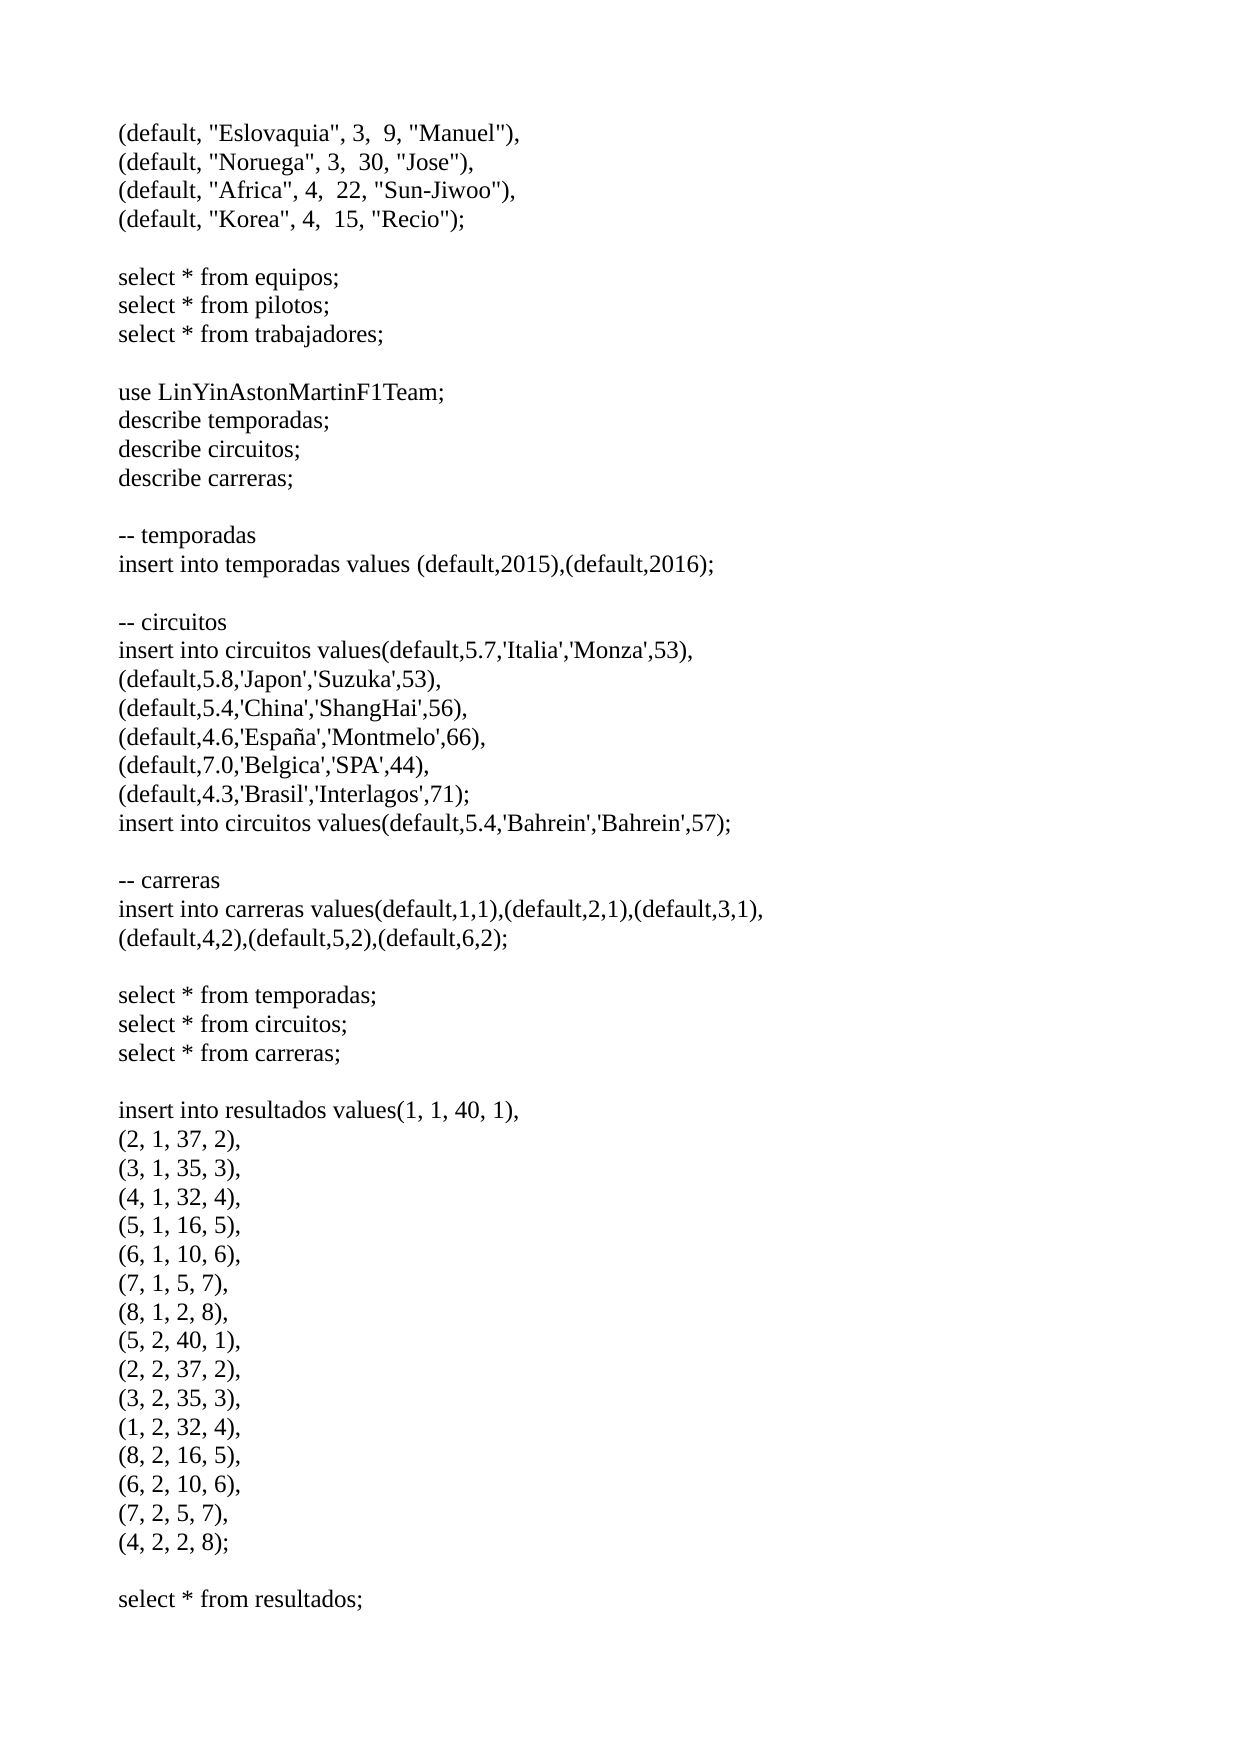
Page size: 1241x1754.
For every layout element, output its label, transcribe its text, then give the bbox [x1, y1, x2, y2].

text (default,5.4,'China','ShangHai',56), [118, 693, 1122, 722]
text select * from pilotos; [118, 291, 1122, 319]
text (default,7.0,'Belgica','SPA',44), [118, 751, 1122, 779]
text (7, 1, 5, 7), [118, 1268, 1122, 1297]
text insert into temporadas values (default,2015),(default,2016); [118, 549, 1122, 578]
text -- temporadas [118, 521, 1122, 549]
text (2, 1, 37, 2), [118, 1124, 1122, 1153]
text select * from temporadas; [118, 981, 1122, 1009]
text (7, 2, 5, 7), [118, 1498, 1122, 1527]
text insert into circuitos values(default,5.4,'Bahrein','Bahrein',57); [118, 808, 1122, 837]
text (4, 1, 32, 4), [118, 1182, 1122, 1211]
text -- carreras [118, 866, 1122, 894]
text (default,4.6,'España','Montmelo',66), [118, 722, 1122, 751]
text select * from resultados; [118, 1584, 1122, 1613]
text (default,4.3,'Brasil','Interlagos',71); [118, 779, 1122, 808]
text -- circuitos [118, 607, 1122, 636]
text describe carreras; [118, 463, 1122, 492]
text (default, "Eslovaquia", 3, 9, "Manuel"), [118, 118, 1122, 147]
text (default, "Africa", 4, 22, "Sun-Jiwoo"), [118, 176, 1122, 204]
text insert into resultados values(1, 1, 40, 1), [118, 1096, 1122, 1124]
text describe temporadas; [118, 406, 1122, 434]
text describe circuitos; [118, 434, 1122, 463]
text (6, 1, 10, 6), [118, 1239, 1122, 1268]
text select * from carreras; [118, 1038, 1122, 1067]
text (6, 2, 10, 6), [118, 1469, 1122, 1498]
text use LinYinAstonMartinF1Team; [118, 377, 1122, 406]
text select * from circuitos; [118, 1009, 1122, 1038]
text (3, 1, 35, 3), [118, 1153, 1122, 1182]
text select * from trabajadores; [118, 319, 1122, 348]
text (default,5.8,'Japon','Suzuka',53), [118, 664, 1122, 693]
text (default, "Noruega", 3, 30, "Jose"), [118, 147, 1122, 176]
text select * from equipos; [118, 262, 1122, 291]
text (4, 2, 2, 8); [118, 1527, 1122, 1556]
text insert into circuitos values(default,5.7,'Italia','Monza',53), [118, 636, 1122, 664]
text (5, 1, 16, 5), [118, 1211, 1122, 1239]
text insert into carreras values(default,1,1),(default,2,1),(default,3,1), [118, 894, 1122, 923]
text (8, 1, 2, 8), [118, 1297, 1122, 1326]
text (default,4,2),(default,5,2),(default,6,2); [118, 923, 1122, 952]
text (3, 2, 35, 3), [118, 1383, 1122, 1412]
text (1, 2, 32, 4), [118, 1412, 1122, 1441]
text (5, 2, 40, 1), [118, 1326, 1122, 1354]
text (2, 2, 37, 2), [118, 1354, 1122, 1383]
text (default, "Korea", 4, 15, "Recio"); [118, 204, 1122, 233]
text (8, 2, 16, 5), [118, 1441, 1122, 1469]
